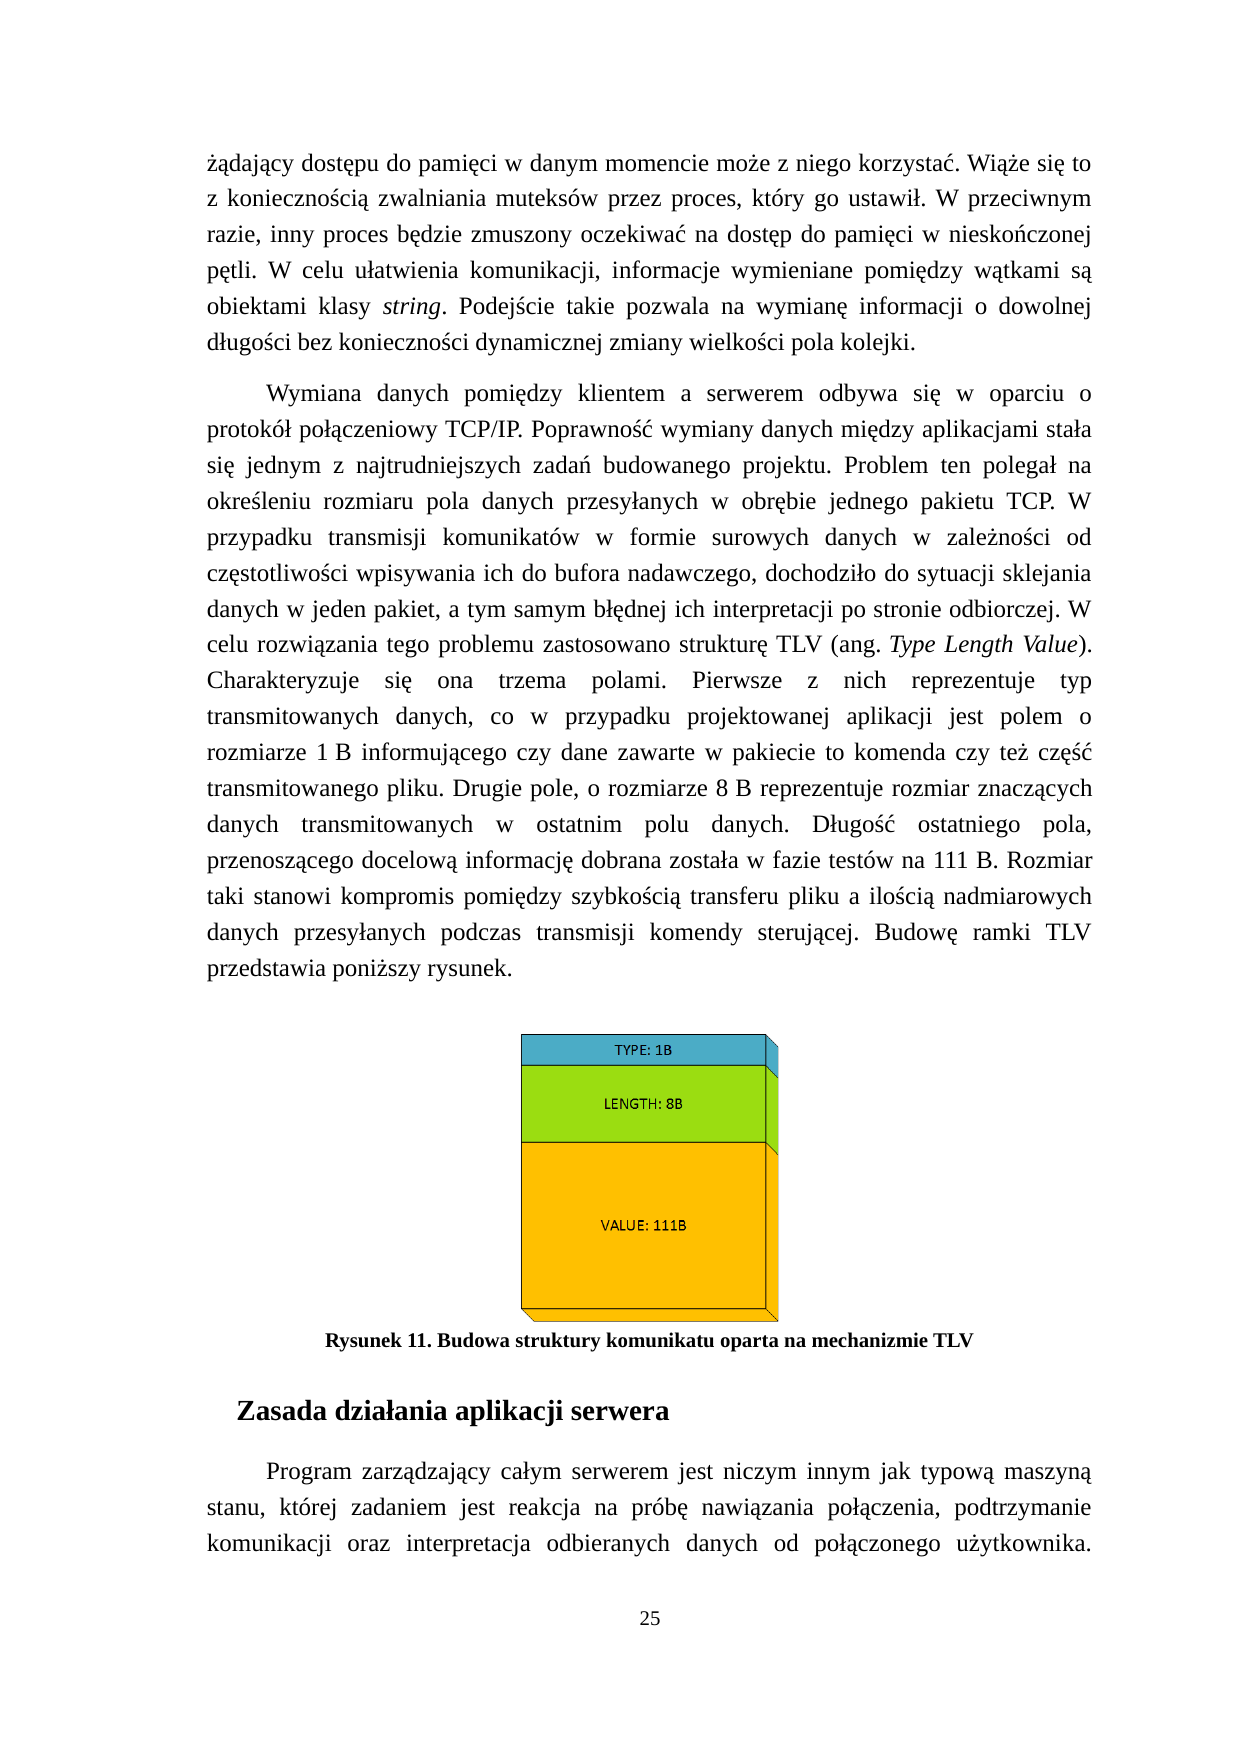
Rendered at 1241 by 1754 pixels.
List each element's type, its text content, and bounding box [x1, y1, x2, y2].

picture [520, 1033, 779, 1322]
text Rysunek 11. Budowa struktury komunikatu oparta na mechanizmie TLV [207, 1004, 1093, 1352]
subtitle Zasada działania aplikacji serwera [207, 1393, 1093, 1427]
text Program zarządzający całym serwerem jest niczym innym jak typową maszyną stanu, której zadaniem jest reakcja na próbę nawiązania połączenia, podtrzymanie komunikacji oraz interpretacja odbieranych danych od połączonego użytkownika. [207, 1456, 1093, 1557]
text Wymiana danych pomiędzy klientem a serwerem odbywa się w oparciu o protokół połączeniowy TCP/IP. Poprawność wymiany danych między aplikacjami stała się jednym z najtrudniejszych zadań budowanego projektu. Problem ten polegał na określeniu rozmiaru pola danych przesyłanych w obrębie jednego pakietu TCP. W przypadku transmisji komunikatów w formie surowych danych w zależności od częstotliwości wpisywania ich do bufora nadawczego, dochodziło do sytuacji sklejania danych w jeden pakiet, a tym samym błędnej ich interpretacji po stronie odbiorczej. W celu rozwiązania tego problemu zastosowano strukturę TLV (ang. Type Length Value). Charakteryzuje się ona trzema polami. Pierwsze z nich reprezentuje typ transmitowanych danych, co w przypadku projektowanej aplikacji jest polem o rozmiarze 1 B informującego czy dane zawarte w pakiecie to komenda czy też część transmitowanego pliku. Drugie pole, o rozmiarze 8 B reprezentuje rozmiar znaczących danych transmitowanych w ostatnim polu danych. Długość ostatniego pola, przenoszącego docelową informację dobrana została w fazie testów na 111 B. Rozmiar taki stanowi kompromis pomiędzy szybkością transferu pliku a ilością nadmiarowych danych przesyłanych podczas transmisji komendy sterującej. Budowę ramki TLV przedstawia poniższy rysunek. [207, 378, 1093, 982]
text żądający dostępu do pamięci w danym momencie może z niego korzystać. Wiąże się to z koniecznością zwalniania muteksów przez proces, który go ustawił. W przeciwnym razie, inny proces będzie zmuszony oczekiwać na dostęp do pamięci w nieskończonej pętli. W celu ułatwienia komunikacji, informacje wymieniane pomiędzy wątkami są obiektami klasy string. Podejście takie pozwala na wymianę informacji o dowolnej długości bez konieczności dynamicznej zmiany wielkości pola kolejki. [207, 148, 1093, 356]
